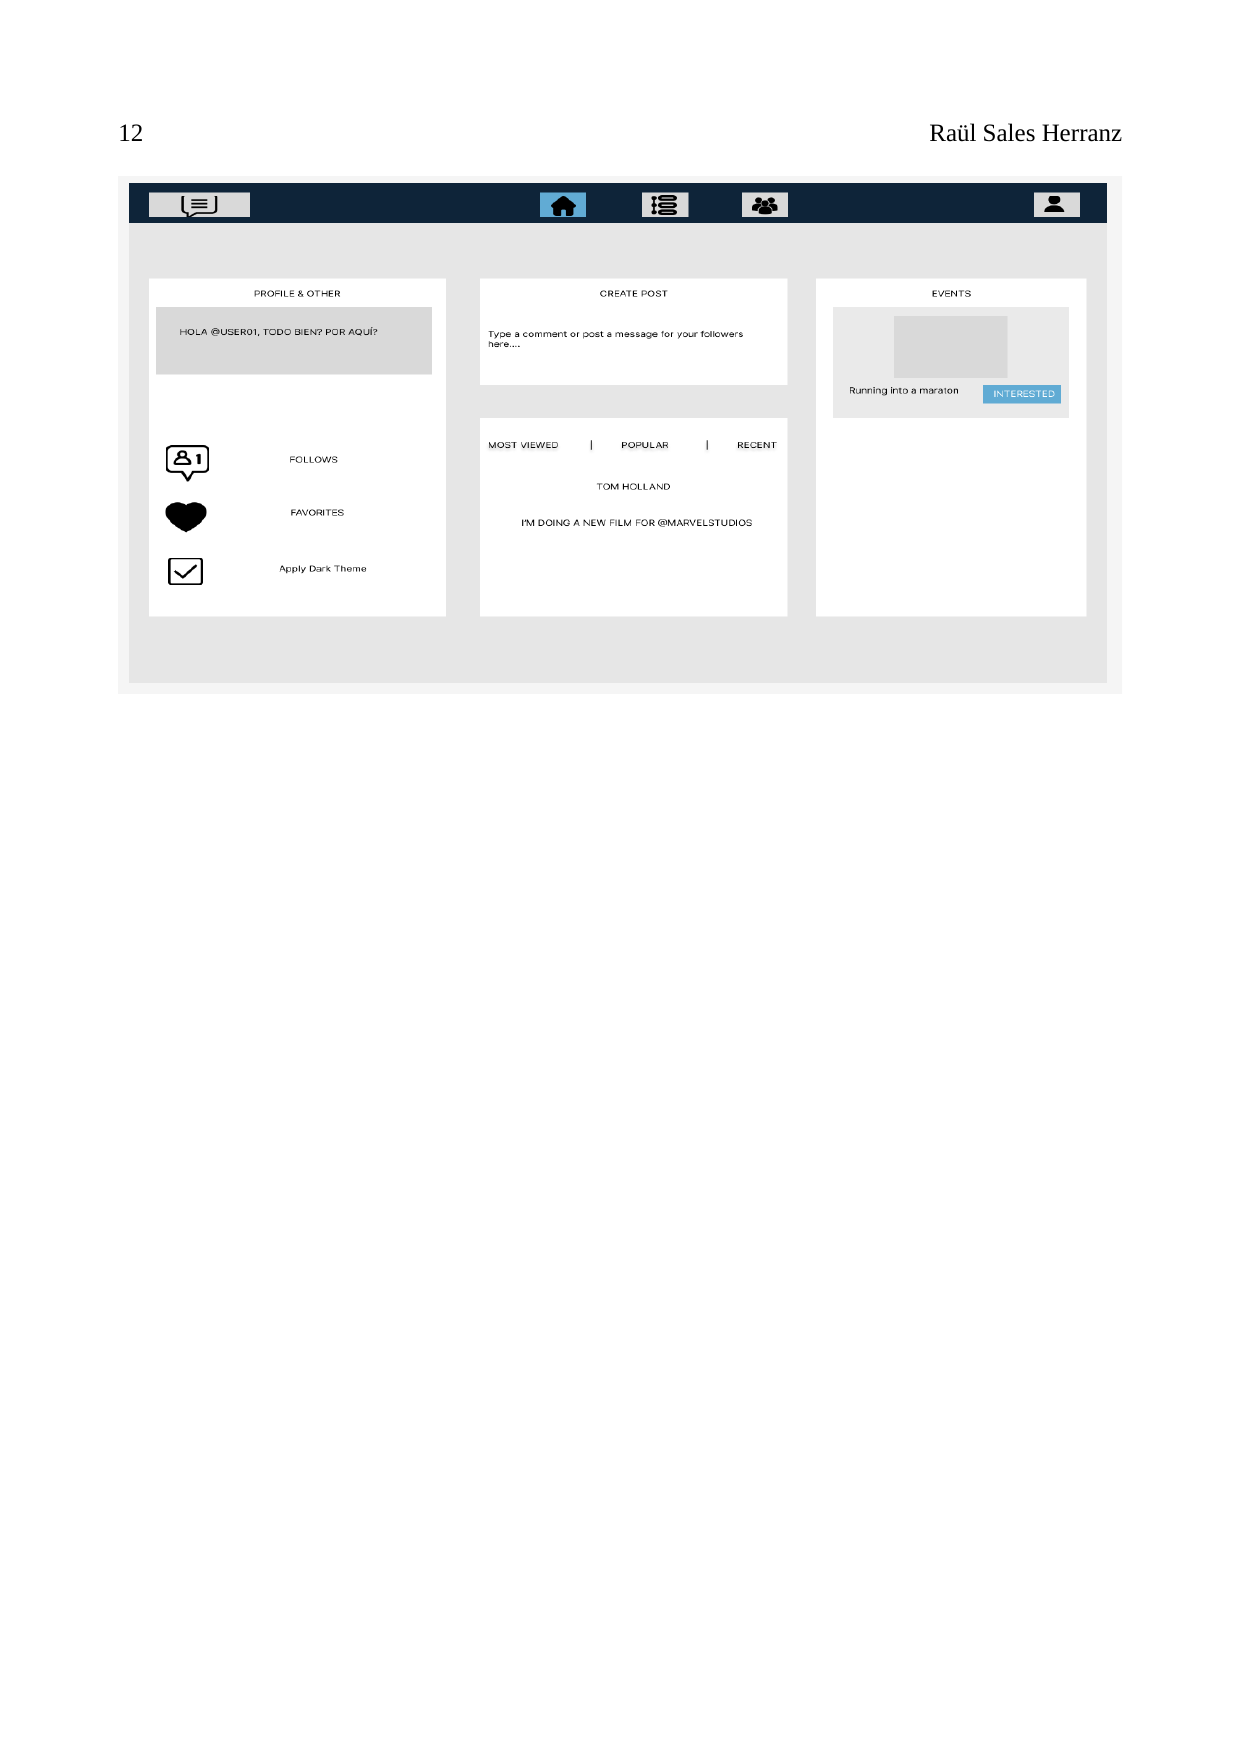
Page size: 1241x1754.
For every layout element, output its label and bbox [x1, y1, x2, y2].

picture [118, 176, 1123, 694]
